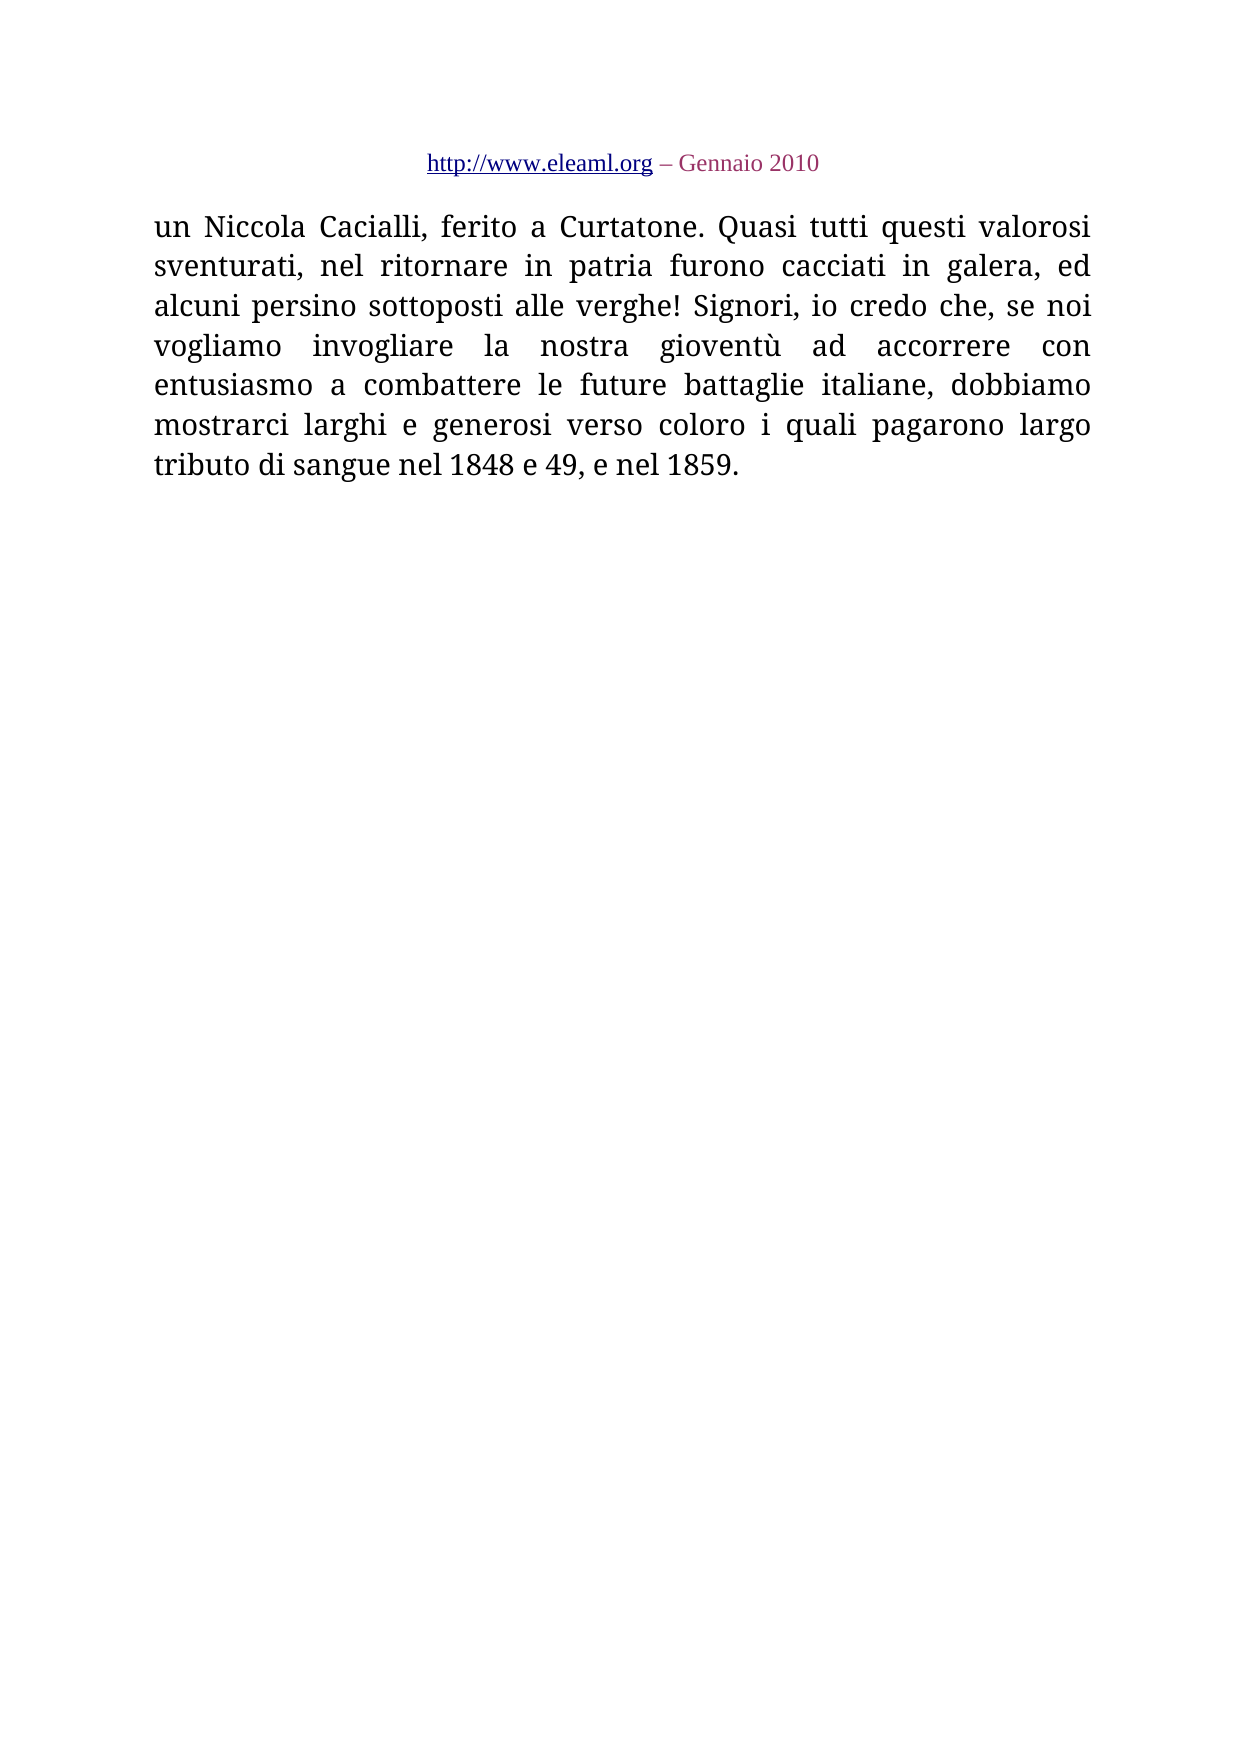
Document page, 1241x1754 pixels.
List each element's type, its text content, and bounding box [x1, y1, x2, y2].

text un Niccola Cacialli, ferito a Curtatone. Quasi tutti questi valorosi sventurati, nel ritornare in patria furono cacciati in galera, ed alcuni persino sottoposti alle verghe! Signori, io credo che, se noi vogliamo invogliare la nostra gioventù ad accorrere con entusiasmo a combattere le future battaglie italiane, dobbiamo mostrarci larghi e generosi verso coloro i quali pagarono largo tributo di sangue nel 1848 e 49, e nel 1859. [153, 206, 1092, 484]
